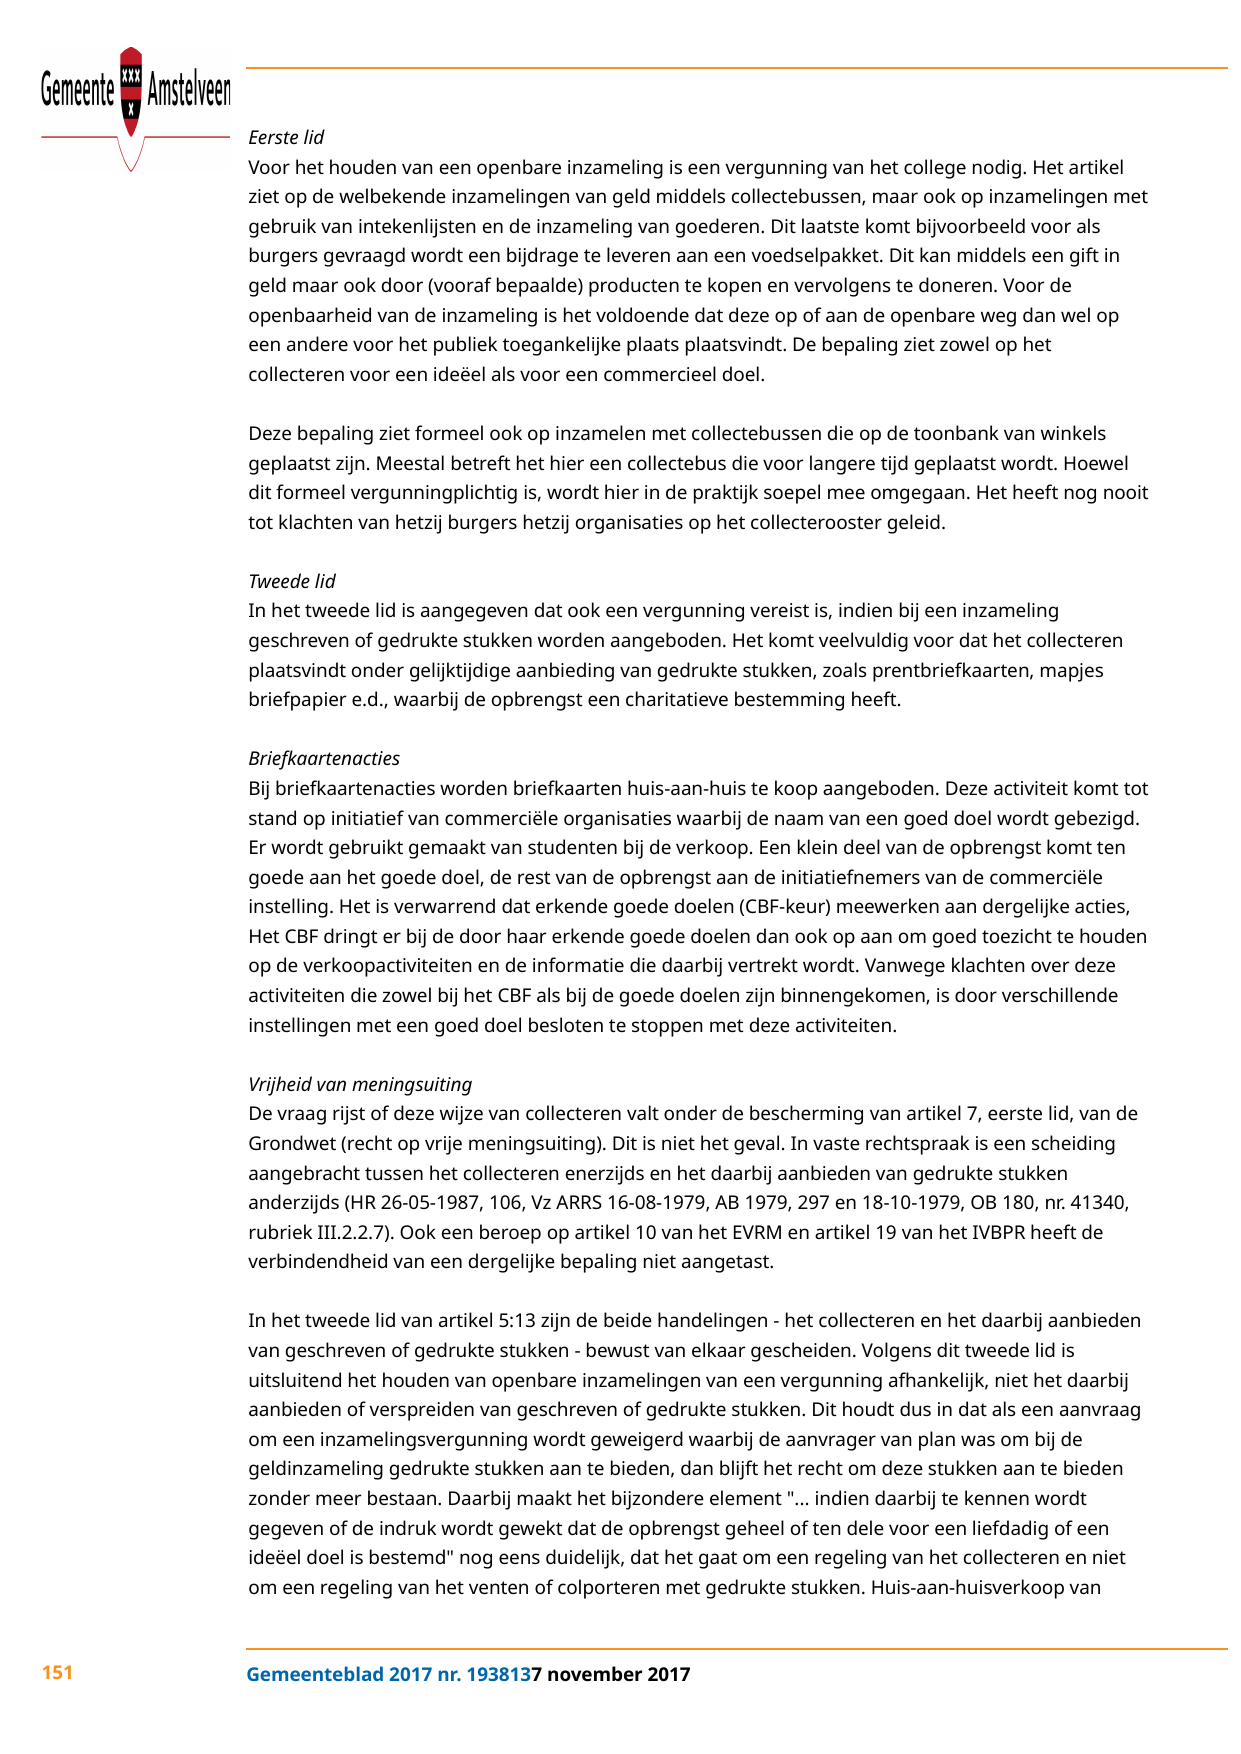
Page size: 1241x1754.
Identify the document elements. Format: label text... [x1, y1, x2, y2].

text De vraag rijst of deze wijze van collecteren valt onder de bescherming van artikel 7, eerste lid, van de Grondwet (recht op vrije meningsuiting). Dit is niet het geval. In vaste rechtspraak is een scheiding aangebracht tussen het collecteren enerzijds en het daarbij aanbieden van gedrukte stukken anderzijds (HR 26-05-1987, 106, Vz ARRS 16-08-1979, AB 1979, 297 en 18-10-1979, OB 180, nr. 41340, rubriek III.2.2.7). Ook een beroep op artikel 10 van het EVRM en artikel 19 van het IVBPR heeft de verbindendheid van een dergelijke bepaling niet aangetast. [248, 1101, 1152, 1274]
text Voor het houden van een openbare inzameling is een vergunning van het college nodig. Het artikel ziet op de welbekende inzamelingen van geld middels collectebussen, maar ook op inzamelingen met gebruik van intekenlijsten en de inzameling van goederen. Dit laatste komt bijvoorbeeld voor als burgers gevraagd wordt een bijdrage te leveren aan een voedselpakket. Dit kan middels een gift in geld maar ook door (vooraf bepaalde) producten te kopen en vervolgens te doneren. Voor de openbaarheid van de inzameling is het voldoende dat deze op of aan de openbare weg dan wel op een andere voor het publiek toegankelijke plaats plaatsvindt. De bepaling ziet zowel op het collecteren voor een ideëel als voor een commercieel doel. [248, 154, 1152, 387]
text Tweede lid [248, 568, 1152, 594]
text Deze bepaling ziet formeel ook op inzamelen met collectebussen die op de toonbank van winkels geplaatst zijn. Meestal betreft het hier een collectebus die voor langere tijd geplaatst wordt. Hoewel dit formeel vergunningplichtig is, wordt hier in de praktijk soepel mee omgegaan. Het heeft nog nooit tot klachten van hetzij burgers hetzij organisaties op het collecterooster geleid. [248, 420, 1152, 535]
text Eerste lid [248, 124, 1152, 150]
text Bij briefkaartenacties worden briefkaarten huis-aan-huis te koop aangeboden. Deze activiteit komt tot stand op initiatief van commerciële organisaties waarbij de naam van een goed doel wordt gebezigd. Er wordt gebruikt gemaakt van studenten bij de verkoop. Een klein deel van de opbrengst komt ten goede aan het goede doel, de rest van de opbrengst aan de initiatiefnemers van de commerciële instelling. Het is verwarrend dat erkende goede doelen (CBF-keur) meewerken aan dergelijke acties, Het CBF dringt er bij de door haar erkende goede doelen dan ook op aan om goed toezicht te houden op de verkoopactiviteiten en de informatie die daarbij vertrekt wordt. Vanwege klachten over deze activiteiten die zowel bij het CBF als bij de goede doelen zijn binnengekomen, is door verschillende instellingen met een goed doel besloten te stoppen met deze activiteiten. [248, 775, 1152, 1038]
text Briefkaartenacties [248, 746, 1152, 771]
text In het tweede lid van artikel 5:13 zijn de beide handelingen - het collecteren en het daarbij aanbieden van geschreven of gedrukte stukken - bewust van elkaar gescheiden. Volgens dit tweede lid is uitsluitend het houden van openbare inzamelingen van een vergunning afhankelijk, niet het daarbij aanbieden of verspreiden van geschreven of gedrukte stukken. Dit houdt dus in dat als een aanvraag om een inzamelingsvergunning wordt geweigerd waarbij de aanvrager van plan was om bij de geldinzameling gedrukte stukken aan te bieden, dan blijft het recht om deze stukken aan te bieden zonder meer bestaan. Daarbij maakt het bijzondere element "... indien daarbij te kennen wordt gegeven of de indruk wordt gewekt dat de opbrengst geheel of ten dele voor een liefdadig of een ideëel doel is bestemd" nog eens duidelijk, dat het gaat om een regeling van het collecteren en niet om een regeling van het venten of colporteren met gedrukte stukken. Huis-aan-huisverkoop van [248, 1308, 1152, 1600]
text Vrijheid van meningsuiting [248, 1071, 1152, 1097]
picture [41, 47, 231, 172]
text In het tweede lid is aangegeven dat ook een vergunning vereist is, indien bij een inzameling geschreven of gedrukte stukken worden aangeboden. Het komt veelvuldig voor dat het collecteren plaatsvindt onder gelijktijdige aanbieding van gedrukte stukken, zoals prentbriefkaarten, mapjes briefpapier e.d., waarbij de opbrengst een charitatieve bestemming heeft. [248, 598, 1152, 712]
